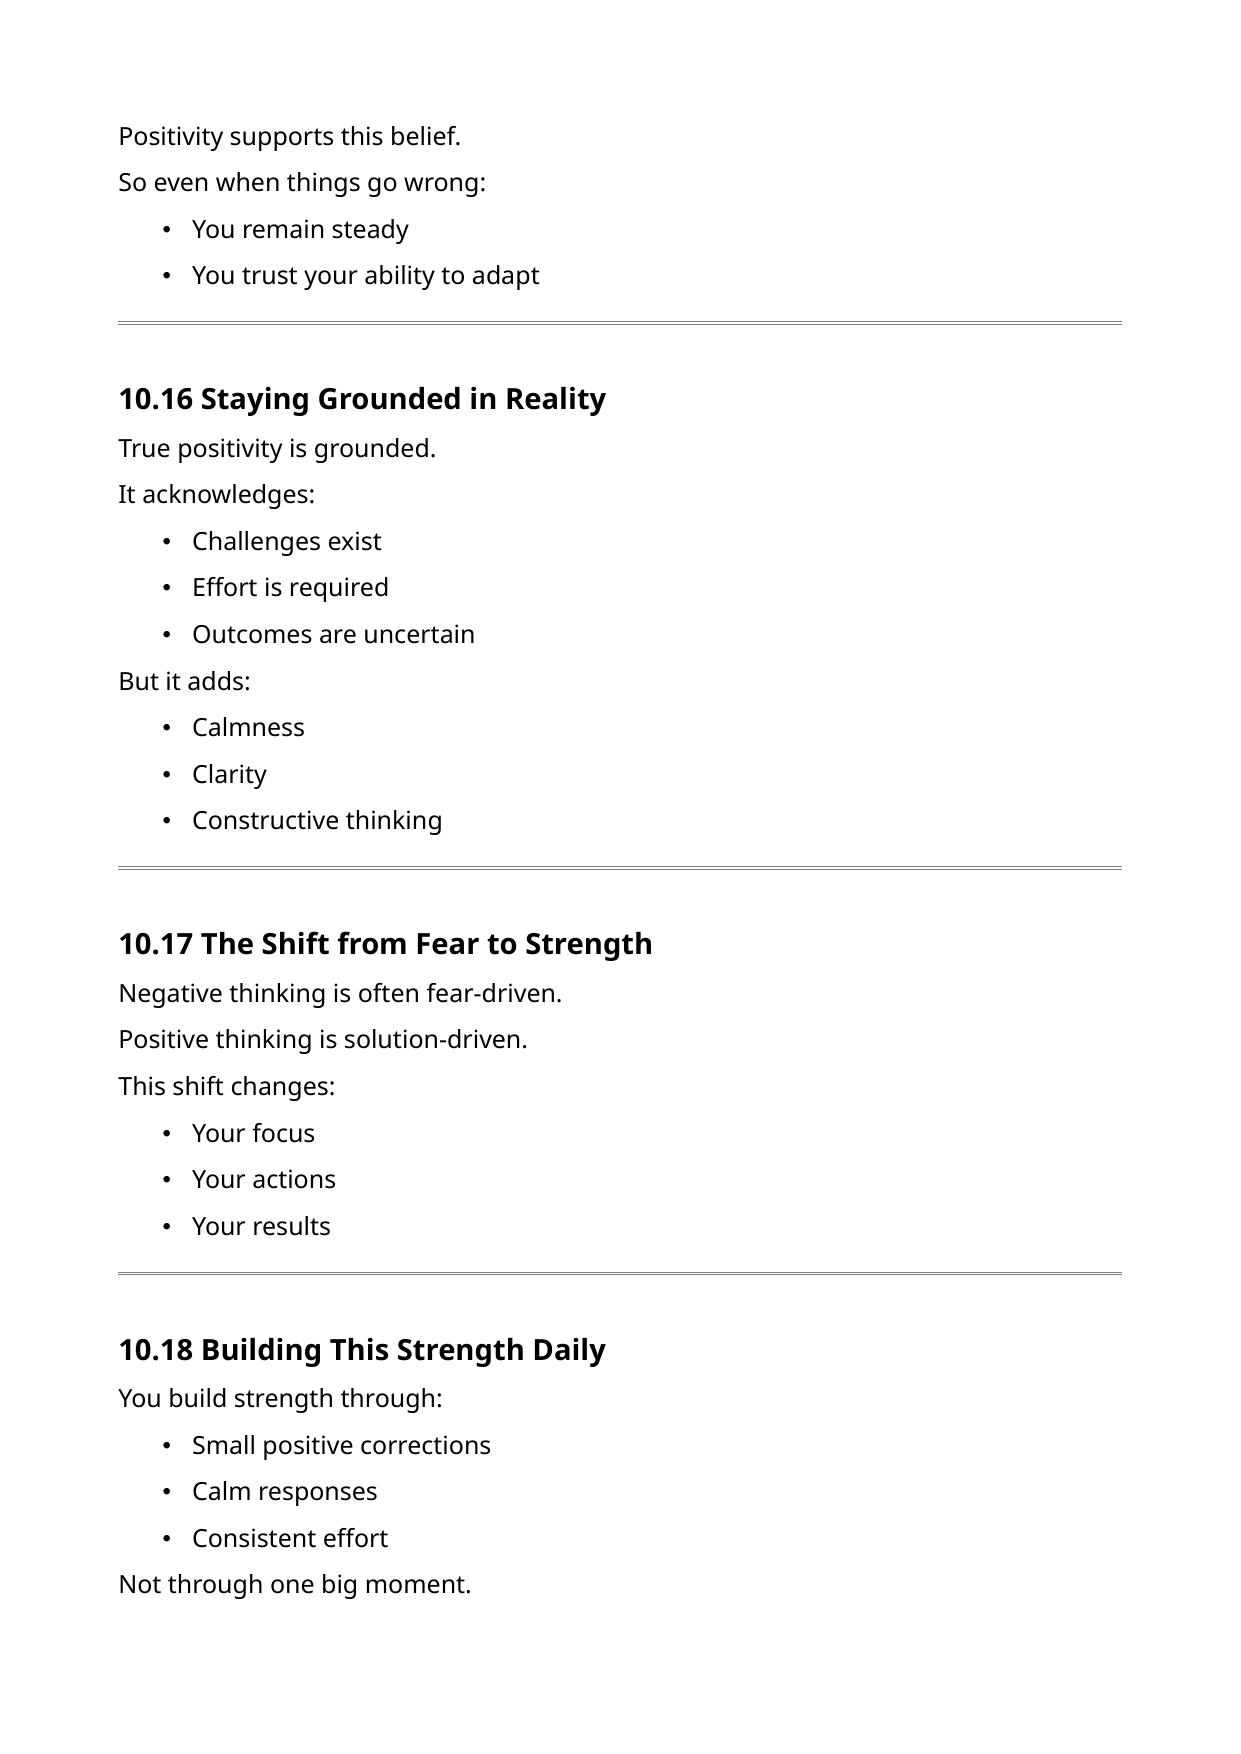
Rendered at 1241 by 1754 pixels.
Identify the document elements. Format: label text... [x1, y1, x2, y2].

list Your actions [162, 1162, 1122, 1196]
list Clarity [162, 756, 1122, 790]
list Small positive corrections [162, 1427, 1122, 1462]
list Your results [162, 1208, 1122, 1242]
subtitle 10.18 Building This Strength Daily [118, 1329, 1122, 1368]
text So even when things go wrong: [118, 165, 1122, 199]
list Challenges exist [162, 523, 1122, 558]
list Constructive thinking [162, 803, 1122, 837]
list You remain steady [162, 211, 1122, 245]
list Calmness [162, 710, 1122, 744]
text True positivity is grounded. [118, 430, 1122, 464]
text Positive thinking is solution-driven. [118, 1022, 1122, 1056]
text This shift changes: [118, 1069, 1122, 1103]
subtitle 10.17 The Shift from Fear to Strength [118, 923, 1122, 963]
subtitle 10.16 Staying Grounded in Reality [118, 378, 1122, 418]
list You trust your ability to adapt [162, 258, 1122, 292]
list Effort is required [162, 570, 1122, 604]
text Negative thinking is often fear-driven. [118, 976, 1122, 1009]
text It acknowledges: [118, 477, 1122, 511]
text Positivity supports this belief. [118, 118, 1122, 152]
list Your focus [162, 1115, 1122, 1149]
list Consistent effort [162, 1521, 1122, 1555]
text But it adds: [118, 663, 1122, 697]
list Outcomes are uncertain [162, 617, 1122, 651]
text Not through one big moment. [118, 1567, 1122, 1601]
list Calm responses [162, 1474, 1122, 1508]
text You build strength through: [118, 1381, 1122, 1415]
